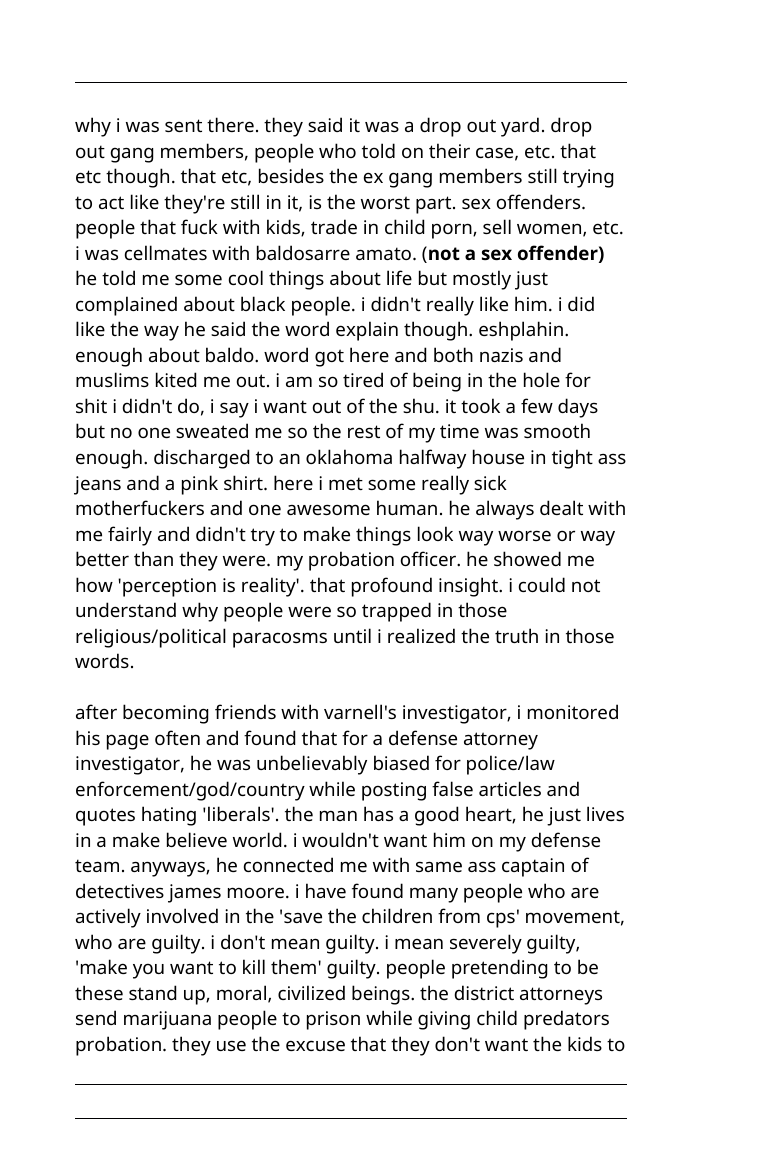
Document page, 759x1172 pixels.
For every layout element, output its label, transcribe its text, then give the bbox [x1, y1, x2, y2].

text why i was sent there. they said it was a drop out yard. drop out gang members, people who told on their case, etc. that etc though. that etc, besides the ex gang members still trying to act like they're still in it, is the worst part. sex offenders. people that fuck with kids, trade in child porn, sell women, etc. i was cellmates with baldosarre amato. (not a sex offender) he told me some cool things about life but mostly just complained about black people. i didn't really like him. i did like the way he said the word explain though. eshplahin. enough about baldo. word got here and both nazis and muslims kited me out. i am so tired of being in the hole for shit i didn't do, i say i want out of the shu. it took a few days but no one sweated me so the rest of my time was smooth enough. discharged to an oklahoma halfway house in tight ass jeans and a pink shirt. here i met some really sick motherfuckers and one awesome human. he always dealt with me fairly and didn't try to make things look way worse or way better than they were. my probation officer. he showed me how 'perception is reality'. that profound insight. i could not understand why people were so trapped in those religious/political paracosms until i realized the truth in those words. after becoming friends with varnell's investigator, i monitored his page often and found that for a defense attorney investigator, he was unbelievably biased for police/law enforcement/god/country while posting false articles and quotes hating 'liberals'. the man has a good heart, he just lives in a make believe world. i wouldn't want him on my defense team. anyways, he connected me with same ass captain of detectives james moore. i have found many people who are actively involved in the 'save the children from cps' movement, who are guilty. i don't mean guilty. i mean severely guilty, 'make you want to kill them' guilty. people pretending to be these stand up, moral, civilized beings. the district attorneys send marijuana people to prison while giving child predators probation. they use the excuse that they don't want the kids to [75, 112, 627, 1057]
